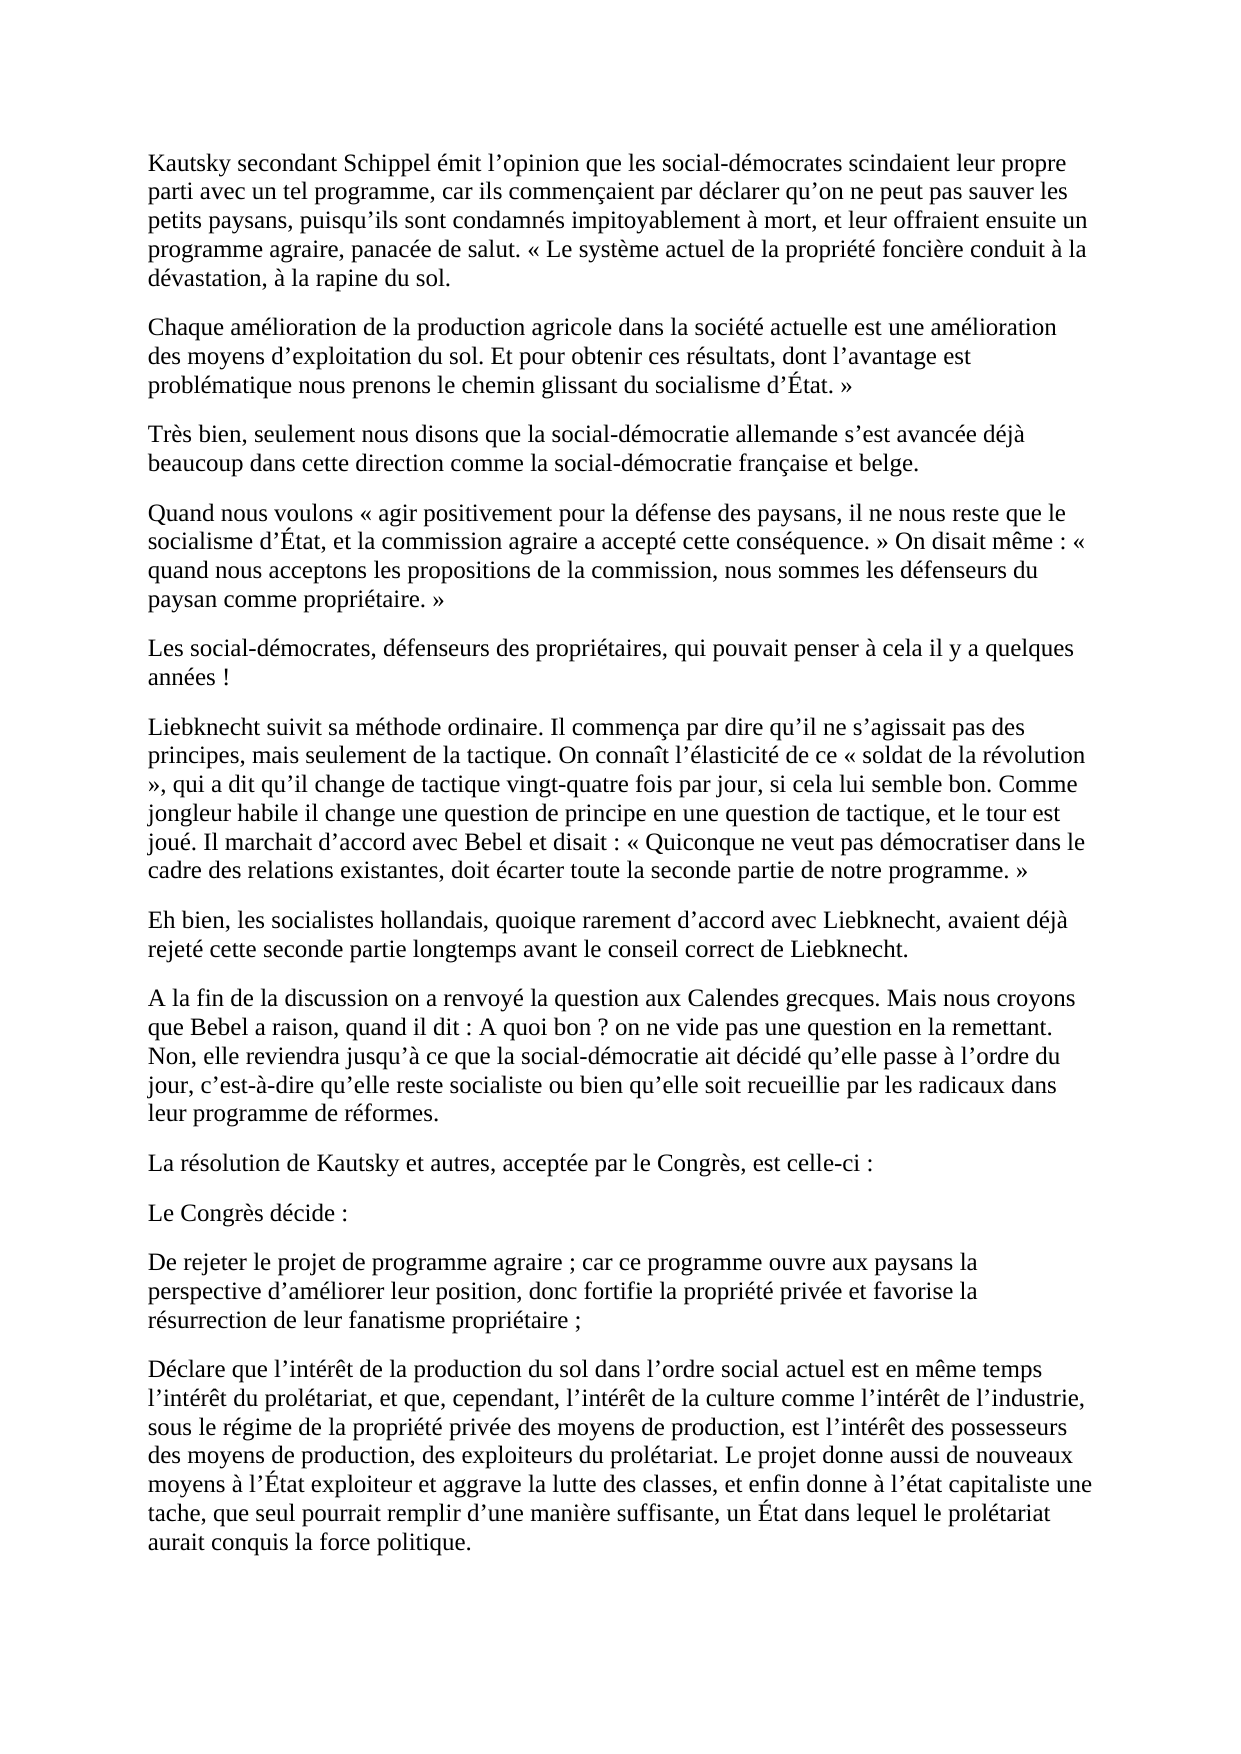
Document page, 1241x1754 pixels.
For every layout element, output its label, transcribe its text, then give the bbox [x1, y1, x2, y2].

text Quand nous voulons « agir positivement pour la défense des paysans, il ne nous reste que le socialisme d’État, et la commission agraire a accepté cette conséquence. » On disait même : « quand nous acceptons les propositions de la commission, nous sommes les défenseurs du paysan comme propriétaire. » [148, 498, 1093, 613]
text Chaque amélioration de la production agricole dans la société actuelle est une amélioration des moyens d’exploitation du sol. Et pour obtenir ces résultats, dont l’avantage est problématique nous prenons le chemin glissant du socialisme d’État. » [148, 312, 1093, 398]
text Les social-démocrates, défenseurs des propriétaires, qui pouvait penser à cela il y a quelques années ! [148, 633, 1093, 691]
text La résolution de Kautsky et autres, acceptée par le Congrès, est celle-ci : [148, 1148, 1093, 1177]
text A la fin de la discussion on a renvoyé la question aux Calendes grecques. Mais nous croyons que Bebel a raison, quand il dit : A quoi bon ? on ne vide pas une question en la remettant. Non, elle reviendra jusqu’à ce que la social-démocratie ait décidé qu’elle passe à l’ordre du jour, c’est-à-dire qu’elle reste socialiste ou bien qu’elle soit recueillie par les radicaux dans leur programme de réformes. [148, 983, 1093, 1127]
text De rejeter le projet de programme agraire ; car ce programme ouvre aux paysans la perspective d’améliorer leur position, donc fortifie la propriété privée et favorise la résurrection de leur fanatisme propriétaire ; [148, 1247, 1093, 1333]
text Liebknecht suivit sa méthode ordinaire. Il commença par dire qu’il ne s’agissait pas des principes, mais seulement de la tactique. On connaît l’élasticité de ce « soldat de la révolution », qui a dit qu’il change de tactique vingt-quatre fois par jour, si cela lui semble bon. Comme jongleur habile il change une question de principe en une question de tactique, et le tour est joué. Il marchait d’accord avec Bebel et disait : « Quiconque ne veut pas démocratiser dans le cadre des relations existantes, doit écarter toute la seconde partie de notre programme. » [148, 712, 1093, 884]
text Le Congrès décide : [148, 1198, 1093, 1226]
text Déclare que l’intérêt de la production du sol dans l’ordre social actuel est en même temps l’intérêt du prolétariat, et que, cependant, l’intérêt de la culture comme l’intérêt de l’industrie, sous le régime de la propriété privée des moyens de production, est l’intérêt des possesseurs des moyens de production, des exploiteurs du prolétariat. Le projet donne aussi de nouveaux moyens à l’État exploiteur et aggrave la lutte des classes, et enfin donne à l’état capitaliste une tache, que seul pourrait remplir d’une manière suffisante, un État dans lequel le prolétariat aurait conquis la force politique. [148, 1354, 1093, 1556]
text Eh bien, les socialistes hollandais, quoique rarement d’accord avec Liebknecht, avaient déjà rejeté cette seconde partie longtemps avant le conseil correct de Liebknecht. [148, 905, 1093, 963]
text Kautsky secondant Schippel émit l’opinion que les social-démocrates scindaient leur propre parti avec un tel programme, car ils commençaient par déclarer qu’on ne peut pas sauver les petits paysans, puisqu’ils sont condamnés impitoyablement à mort, et leur offraient ensuite un programme agraire, panacée de salut. « Le système actuel de la propriété foncière conduit à la dévastation, à la rapine du sol. [148, 148, 1093, 291]
text Très bien, seulement nous disons que la social-démocratie allemande s’est avancée déjà beaucoup dans cette direction comme la social-démocratie française et belge. [148, 419, 1093, 477]
